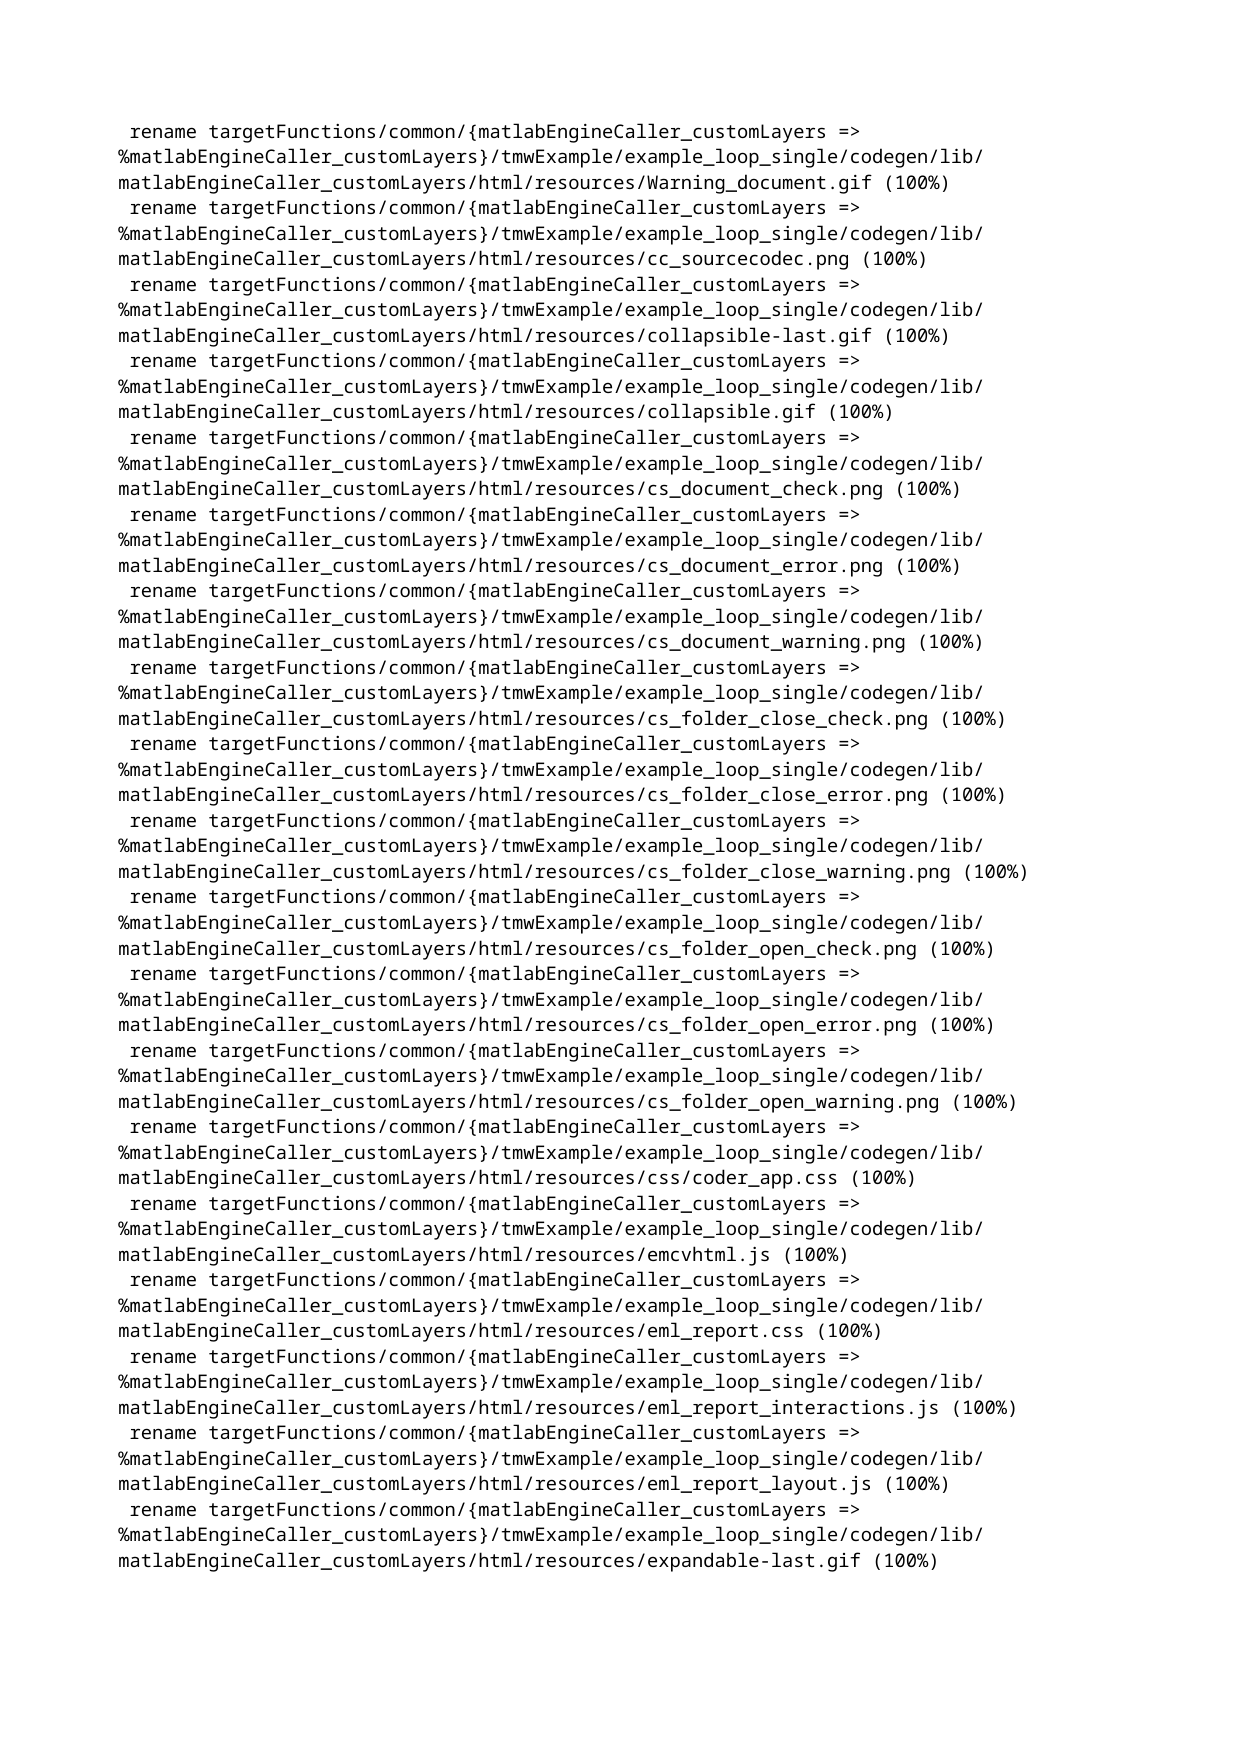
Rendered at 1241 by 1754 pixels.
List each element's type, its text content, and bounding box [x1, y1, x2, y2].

text rename targetFunctions/common/{matlabEngineCaller_customLayers => %matlabEngineCaller_customLayers}/tmwExample/example_loop_single/codegen/lib/matlabEngineCaller_customLayers/html/resources/Warning_document.gif (100%) [118, 118, 1122, 195]
text rename targetFunctions/common/{matlabEngineCaller_customLayers => %matlabEngineCaller_customLayers}/tmwExample/example_loop_single/codegen/lib/matlabEngineCaller_customLayers/html/resources/expandable-last.gif (100%) [118, 1496, 1122, 1573]
text rename targetFunctions/common/{matlabEngineCaller_customLayers => %matlabEngineCaller_customLayers}/tmwExample/example_loop_single/codegen/lib/matlabEngineCaller_customLayers/html/resources/emcvhtml.js (100%) [118, 1190, 1122, 1267]
text rename targetFunctions/common/{matlabEngineCaller_customLayers => %matlabEngineCaller_customLayers}/tmwExample/example_loop_single/codegen/lib/matlabEngineCaller_customLayers/html/resources/collapsible.gif (100%) [118, 348, 1122, 424]
text rename targetFunctions/common/{matlabEngineCaller_customLayers => %matlabEngineCaller_customLayers}/tmwExample/example_loop_single/codegen/lib/matlabEngineCaller_customLayers/html/resources/eml_report.css (100%) [118, 1267, 1122, 1343]
text rename targetFunctions/common/{matlabEngineCaller_customLayers => %matlabEngineCaller_customLayers}/tmwExample/example_loop_single/codegen/lib/matlabEngineCaller_customLayers/html/resources/cs_folder_close_error.png (100%) [118, 731, 1122, 807]
text rename targetFunctions/common/{matlabEngineCaller_customLayers => %matlabEngineCaller_customLayers}/tmwExample/example_loop_single/codegen/lib/matlabEngineCaller_customLayers/html/resources/cc_sourcecodec.png (100%) [118, 195, 1122, 271]
text rename targetFunctions/common/{matlabEngineCaller_customLayers => %matlabEngineCaller_customLayers}/tmwExample/example_loop_single/codegen/lib/matlabEngineCaller_customLayers/html/resources/cs_folder_open_check.png (100%) [118, 884, 1122, 960]
text rename targetFunctions/common/{matlabEngineCaller_customLayers => %matlabEngineCaller_customLayers}/tmwExample/example_loop_single/codegen/lib/matlabEngineCaller_customLayers/html/resources/eml_report_layout.js (100%) [118, 1420, 1122, 1496]
text rename targetFunctions/common/{matlabEngineCaller_customLayers => %matlabEngineCaller_customLayers}/tmwExample/example_loop_single/codegen/lib/matlabEngineCaller_customLayers/html/resources/cs_document_warning.png (100%) [118, 577, 1122, 654]
text rename targetFunctions/common/{matlabEngineCaller_customLayers => %matlabEngineCaller_customLayers}/tmwExample/example_loop_single/codegen/lib/matlabEngineCaller_customLayers/html/resources/cs_folder_close_warning.png (100%) [118, 807, 1122, 884]
text rename targetFunctions/common/{matlabEngineCaller_customLayers => %matlabEngineCaller_customLayers}/tmwExample/example_loop_single/codegen/lib/matlabEngineCaller_customLayers/html/resources/css/coder_app.css (100%) [118, 1113, 1122, 1190]
text rename targetFunctions/common/{matlabEngineCaller_customLayers => %matlabEngineCaller_customLayers}/tmwExample/example_loop_single/codegen/lib/matlabEngineCaller_customLayers/html/resources/cs_folder_open_error.png (100%) [118, 960, 1122, 1037]
text rename targetFunctions/common/{matlabEngineCaller_customLayers => %matlabEngineCaller_customLayers}/tmwExample/example_loop_single/codegen/lib/matlabEngineCaller_customLayers/html/resources/cs_document_error.png (100%) [118, 501, 1122, 577]
text rename targetFunctions/common/{matlabEngineCaller_customLayers => %matlabEngineCaller_customLayers}/tmwExample/example_loop_single/codegen/lib/matlabEngineCaller_customLayers/html/resources/eml_report_interactions.js (100%) [118, 1343, 1122, 1420]
text rename targetFunctions/common/{matlabEngineCaller_customLayers => %matlabEngineCaller_customLayers}/tmwExample/example_loop_single/codegen/lib/matlabEngineCaller_customLayers/html/resources/cs_folder_close_check.png (100%) [118, 654, 1122, 731]
text rename targetFunctions/common/{matlabEngineCaller_customLayers => %matlabEngineCaller_customLayers}/tmwExample/example_loop_single/codegen/lib/matlabEngineCaller_customLayers/html/resources/cs_folder_open_warning.png (100%) [118, 1037, 1122, 1113]
text rename targetFunctions/common/{matlabEngineCaller_customLayers => %matlabEngineCaller_customLayers}/tmwExample/example_loop_single/codegen/lib/matlabEngineCaller_customLayers/html/resources/cs_document_check.png (100%) [118, 424, 1122, 501]
text rename targetFunctions/common/{matlabEngineCaller_customLayers => %matlabEngineCaller_customLayers}/tmwExample/example_loop_single/codegen/lib/matlabEngineCaller_customLayers/html/resources/collapsible-last.gif (100%) [118, 271, 1122, 348]
